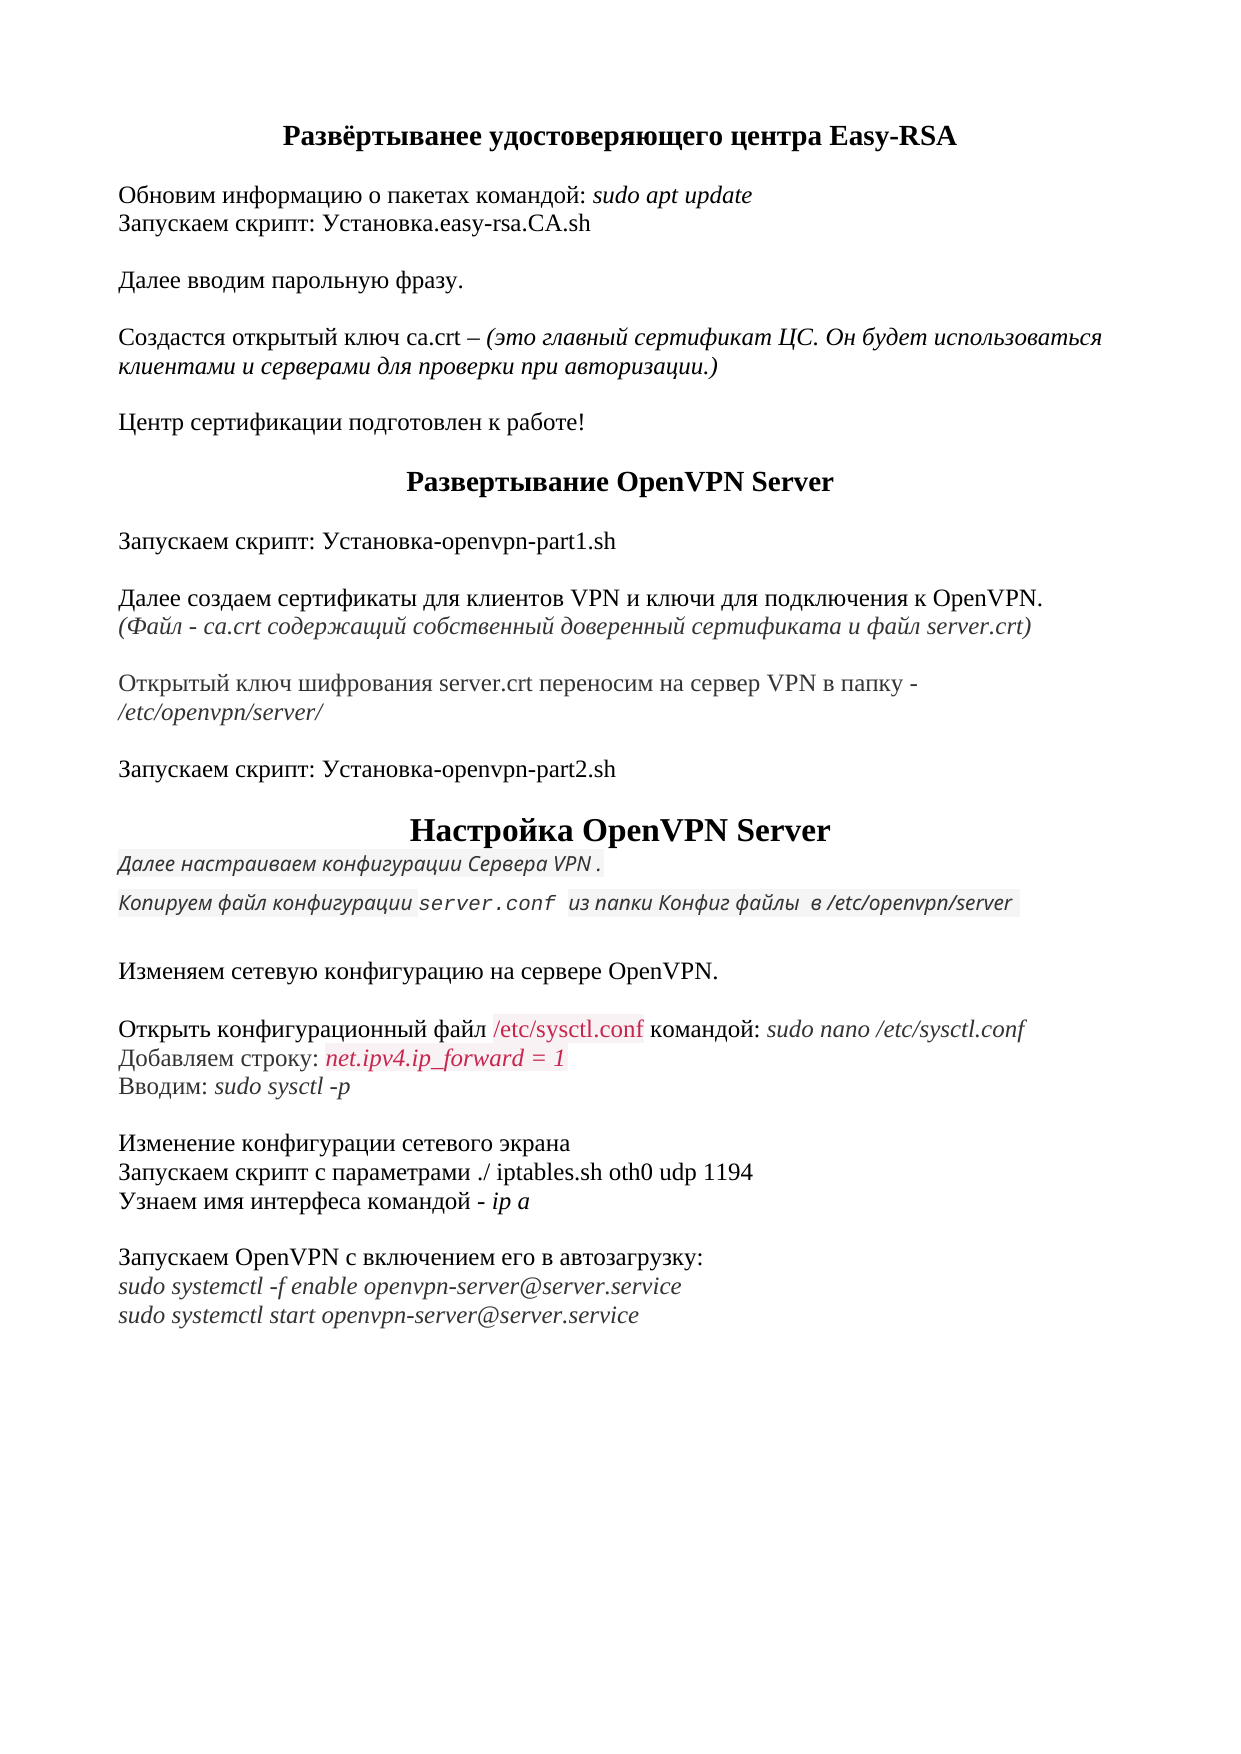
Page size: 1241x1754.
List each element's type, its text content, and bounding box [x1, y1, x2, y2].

text Запускаем скрипт: Установка-openvpn-part1.sh [118, 526, 1122, 554]
text Далее создаем сертификаты для клиентов VPN и ключи для подключения к OpenVPN. [118, 583, 1122, 611]
text Далее вводим парольную фразу. [118, 265, 1122, 294]
text Добавляем строку: net.ipv4.ip_forward = 1 [118, 1043, 1122, 1071]
text Изменение конфигурации сетевого экрана [118, 1128, 1122, 1157]
text Запускаем скрипт: Установка.easy-rsa.CA.sh [118, 208, 1122, 237]
text Открыть конфигурационный файл /etc/sysctl.conf командой: sudo nano /etc/sysctl.conf [118, 1014, 1122, 1043]
text Запускаем скрипт c параметрами ./ iptables.sh oth0 udp 1194 Узнаем имя интерфеса командой - ip a [118, 1157, 1122, 1214]
text Изменяем сетевую конфигурацию на сервере OpenVPN. [118, 956, 1122, 1014]
text Далее настраиваем конфигурации Сервера VPN . [118, 849, 1122, 877]
text Обновим информацию о пакетах командой: sudo apt update [118, 180, 1122, 208]
text Настройка OpenVPN Server [118, 810, 1122, 849]
text Развёртыванее удостоверяющего центра Easy-RSA [118, 118, 1122, 152]
text Создастся открытый ключ ca.crt – (это главный сертификат ЦС. Он будет использоваться клиентами и серверами для проверки при авторизации.) [118, 322, 1122, 379]
text Запускаем OpenVPN c включением его в автозагрузку: [118, 1242, 1122, 1271]
text sudo systemctl start openvpn-server@server.service [118, 1300, 1122, 1329]
text Вводим: sudo sysctl -p [118, 1071, 1122, 1100]
text sudo systemctl -f enable openvpn-server@server.service [118, 1271, 1122, 1300]
text Открытый ключ шифрования server.crt переносим на сервер VPN в папку - /etc/openvpn/server/ [118, 668, 1122, 726]
text Запускаем скрипт: Установка-openvpn-part2.sh [118, 754, 1122, 782]
text Центр сертификации подготовлен к работе! [118, 407, 1122, 436]
text (Файл - ca.crt содержащий собственный доверенный сертификата и файл server.crt) [118, 611, 1122, 640]
text Копируем файл конфигурации server.conf из папки Конфиг файлы в /etc/openvpn/server [118, 888, 1122, 917]
text Развертывание OpenVPN Server [118, 464, 1122, 498]
